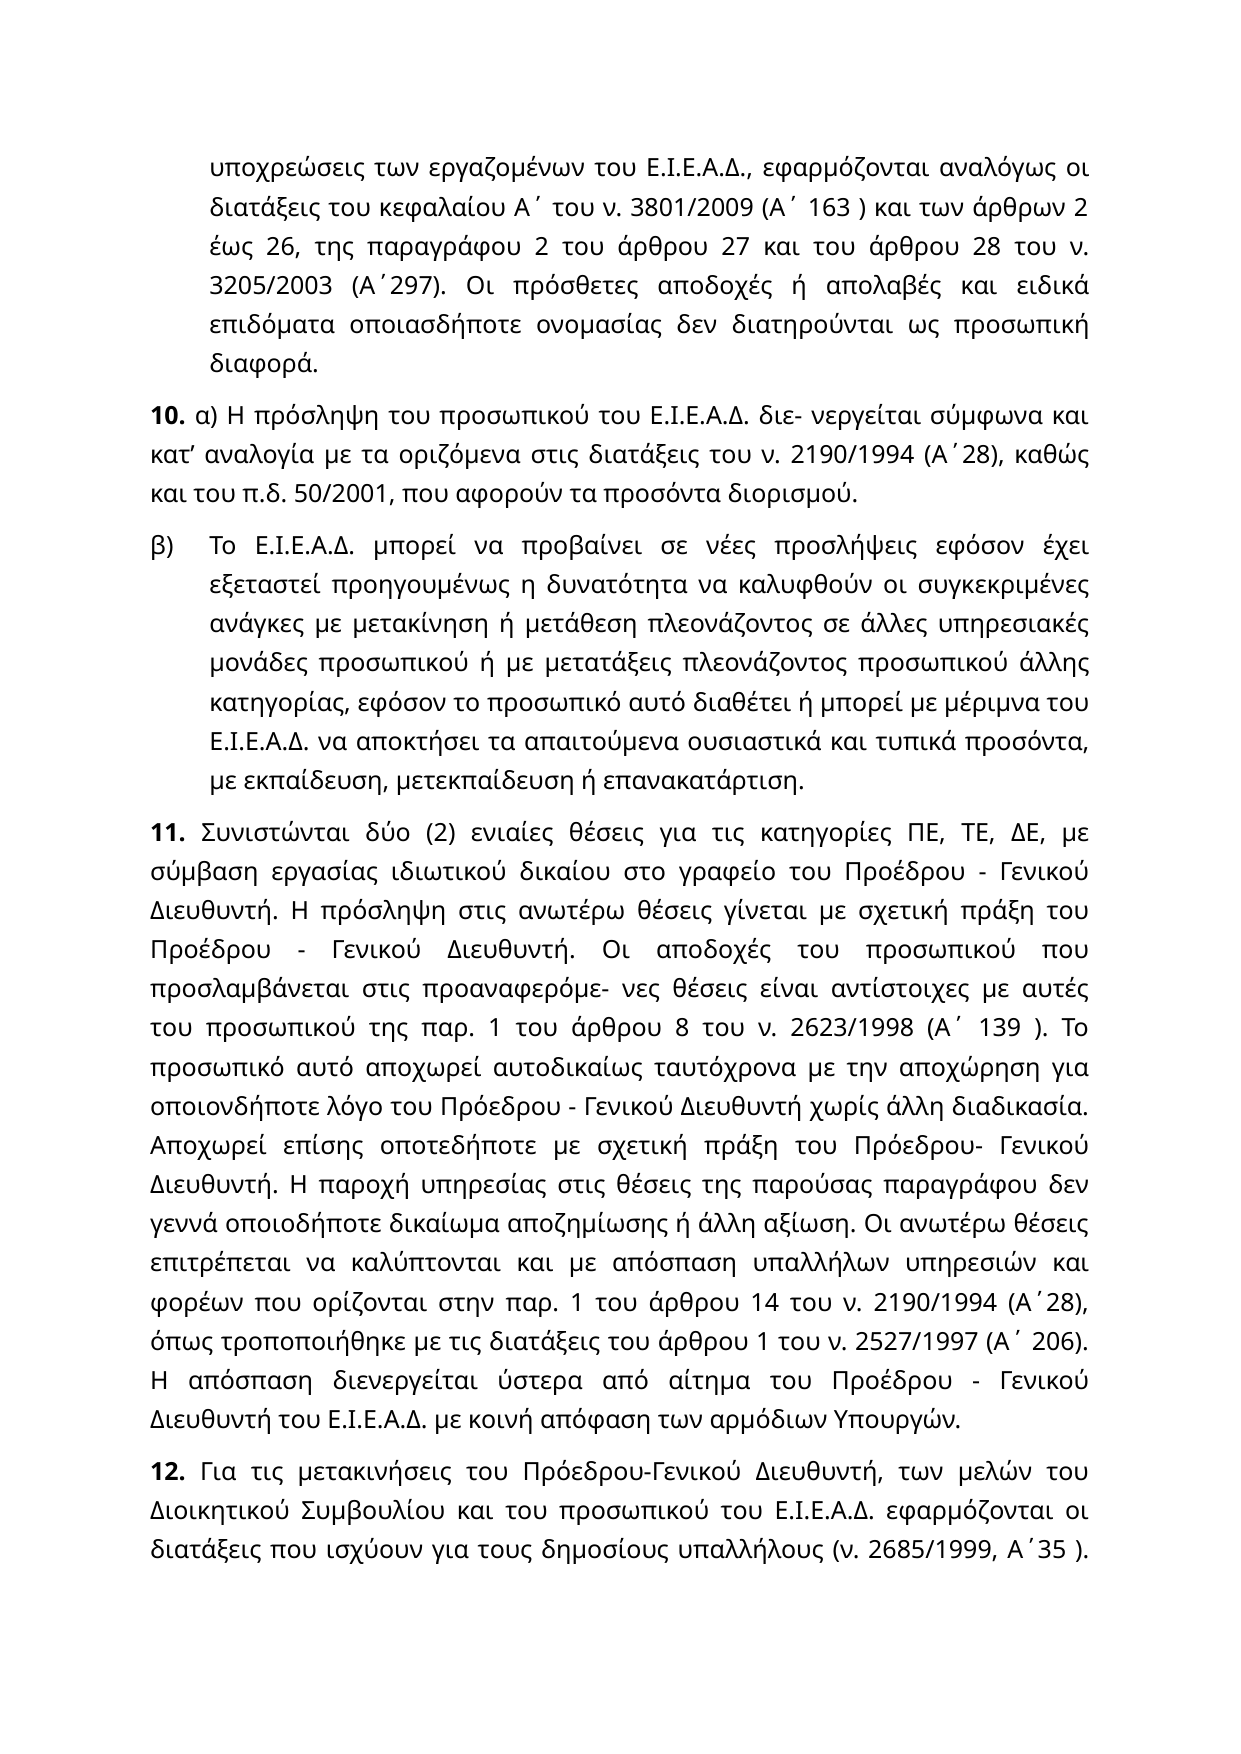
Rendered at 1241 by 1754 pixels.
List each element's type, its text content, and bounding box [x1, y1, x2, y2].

text 12. Για τις μετακινήσεις του Πρόεδρου-Γενικού Διευθυντή, των μελών του Διοικητικού Συμβουλίου και του προσωπικού του Ε.Ι.Ε.Α.Δ. εφαρμόζονται οι διατάξεις που ισχύουν για τους δημοσίους υπαλλήλους (ν. 2685/1999, A΄35 ). [150, 1453, 1090, 1566]
list β) Το Ε.Ι.Ε.Α.Δ. μπορεί να προβαίνει σε νέες προσλήψεις εφόσον έχει εξεταστεί προηγουμένως η δυνατότητα να καλυφθούν οι συγκεκριμένες ανάγκες με μετακίνηση ή μετάθεση πλεονάζοντος σε άλλες υπηρεσιακές μονάδες προσωπικού ή με μετατάξεις πλεονάζοντος προσωπικού άλλης κατηγορίας, εφόσον το προσωπικό αυτό διαθέτει ή μπορεί με μέριμνα του Ε.Ι.Ε.Α.Δ. να αποκτήσει τα απαιτούμενα ουσιαστικά και τυπικά προσόντα, με εκπαίδευση, μετεκπαίδευση ή επανακατάρτιση. [150, 527, 1090, 797]
list υποχρεώσεις των εργαζομένων του Ε.Ι.Ε.Α.Δ., εφαρμόζονται αναλόγως οι διατάξεις του κεφαλαίου Α΄ του ν. 3801/2009 (Α΄ 163 ) και των άρθρων 2 έως 26, της παραγράφου 2 του άρθρου 27 και του άρθρου 28 του ν. 3205/2003 (Α΄297). Οι πρόσθετες αποδοχές ή απολαβές και ειδικά επιδόματα οποιασδήποτε ονομασίας δεν διατηρούνται ως προσωπική διαφορά. [150, 150, 1090, 380]
text 11. Συνιστώνται δύο (2) ενιαίες θέσεις για τις κατηγορίες ΠΕ, ΤΕ, ΔΕ, με σύμβαση εργασίας ιδιωτικού δικαίου στο γραφείο του Προέδρου - Γενικού Διευθυντή. Η πρόσληψη στις ανωτέρω θέσεις γίνεται με σχετική πράξη του Προέδρου - Γενικού Διευθυντή. Οι αποδοχές του προσωπικού που προσλαμβάνεται στις προαναφερόμε- νες θέσεις είναι αντίστοιχες με αυτές του προσωπικού της παρ. 1 του άρθρου 8 του ν. 2623/1998 (Α΄ 139 ). Το προσωπικό αυτό αποχωρεί αυτοδικαίως ταυτόχρονα με την αποχώρηση για οποιονδήποτε λόγο του Πρόεδρου - Γενικού Διευθυντή χωρίς άλλη διαδικασία. Αποχωρεί επίσης οποτεδήποτε με σχετική πράξη του Πρόεδρου- Γενικού Διευθυντή. Η παροχή υπηρεσίας στις θέσεις της παρούσας παραγράφου δεν γεννά οποιοδήποτε δικαίωμα αποζημίωσης ή άλλη αξίωση. Οι ανωτέρω θέσεις επιτρέπεται να καλύπτονται και με απόσπαση υπαλλήλων υπηρεσιών και φορέων που ορίζονται στην παρ. 1 του άρθρου 14 του ν. 2190/1994 (Α΄28), όπως τροποποιήθηκε με τις διατάξεις του άρθρου 1 του ν. 2527/1997 (Α΄ 206). Η απόσπαση διενεργείται ύστερα από αίτημα του Προέδρου - Γενικού Διευθυντή του Ε.Ι.Ε.Α.Δ. με κοινή απόφαση των αρμόδιων Υπουργών. [150, 814, 1090, 1436]
text 10. α) Η πρόσληψη του προσωπικού του Ε.Ι.Ε.Α.Δ. διε- νεργείται σύμφωνα και κατ’ αναλογία με τα οριζόμενα στις διατάξεις του ν. 2190/1994 (Α΄28), καθώς και του π.δ. 50/2001, που αφορούν τα προσόντα διορισμού. [150, 397, 1090, 510]
